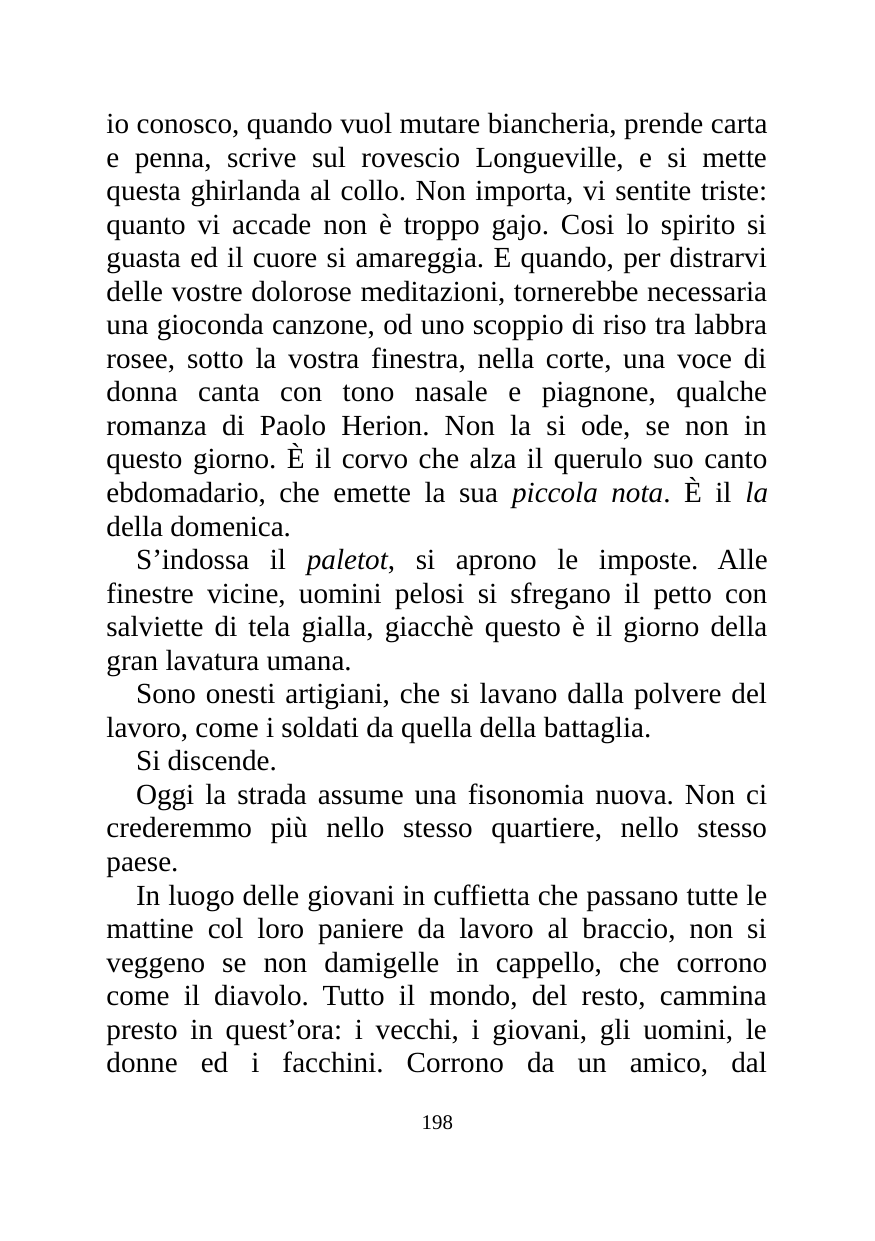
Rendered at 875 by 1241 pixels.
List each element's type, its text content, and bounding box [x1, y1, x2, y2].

text Sono onesti artigiani, che si lavano dalla polvere del lavoro, come i soldati da quella della battaglia. [106, 676, 768, 743]
text io conosco, quando vuol mutare biancheria, prende carta e penna, scrive sul rovescio Longueville, e si mette questa ghirlanda al collo. Non importa, vi sentite triste: quanto vi accade non è troppo gajo. Cosi lo spirito si guasta ed il cuore si amareggia. E quando, per distrarvi delle vostre dolorose meditazioni, tornerebbe necessaria una gioconda canzone, od uno scoppio di riso tra labbra rosee, sotto la vostra finestra, nella corte, una voce di donna canta con tono nasale e piagnone, qualche romanza di Paolo Herion. Non la si ode, se non in questo giorno. È il corvo che alza il querulo suo canto ebdomadario, che emette la sua piccola nota. È il la della domenica. [106, 106, 768, 542]
text In luogo delle giovani in cuffietta che passano tutte le mattine col loro paniere da lavoro al braccio, non si veggeno se non damigelle in cappello, che corrono come il diavolo. Tutto il mondo, del resto, cammina presto in quest’ora: i vecchi, i giovani, gli uomini, le donne ed i facchini. Corrono da un amico, dal [106, 878, 768, 1079]
text Oggi la strada assume una fisonomia nuova. Non ci crederemmo più nello stesso quartiere, nello stesso paese. [106, 777, 768, 878]
text S’indossa il paletot, si aprono le imposte. Alle finestre vicine, uomini pelosi si sfregano il petto con salviette di tela gialla, giacchè questo è il giorno della gran lavatura umana. [106, 542, 768, 676]
text Si discende. [106, 743, 768, 777]
